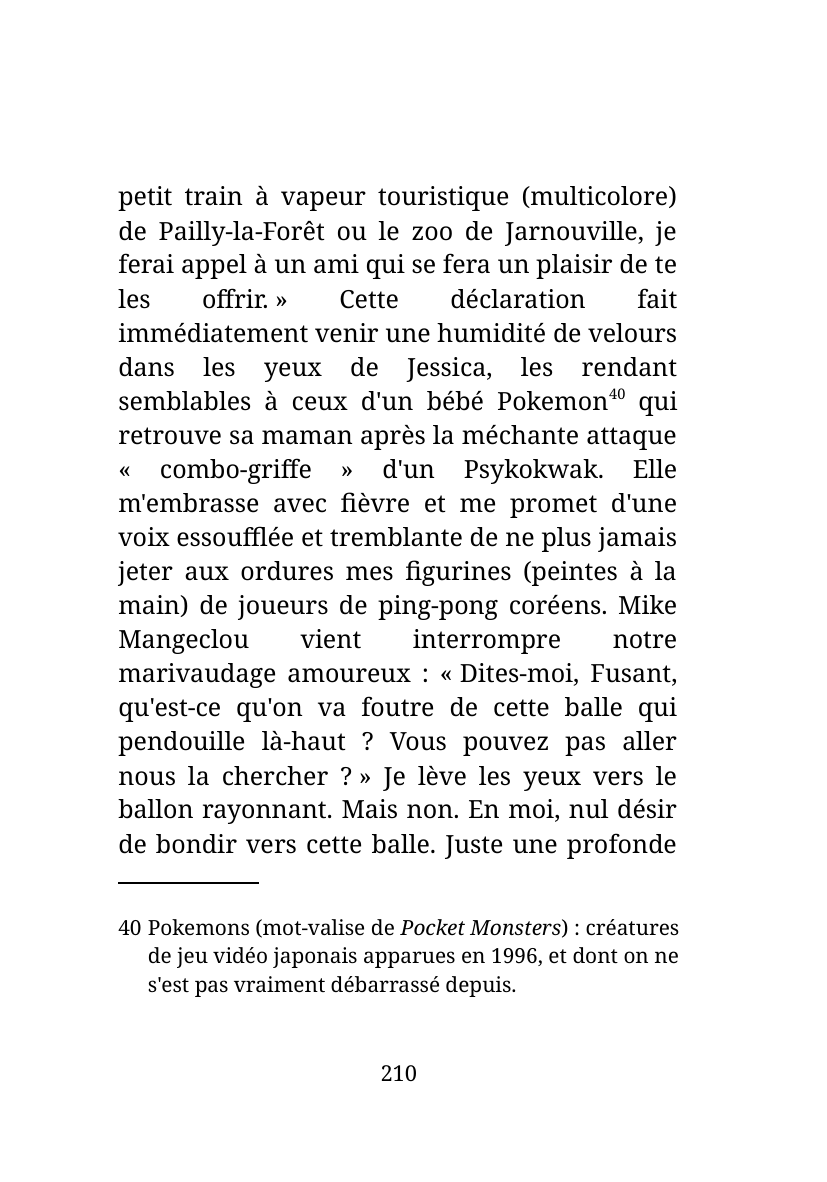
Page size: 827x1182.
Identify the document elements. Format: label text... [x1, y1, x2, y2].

text petit train à vapeur touristique (multicolore) de Pailly-la-Forêt ou le zoo de Jarnouville, je ferai appel à un ami qui se fera un plaisir de te les offrir. » Cette déclaration fait immédiatement venir une humidité de velours dans les yeux de Jessica, les rendant semblables à ceux d'un bébé Pokemon qui retrouve sa maman après la méchante attaque « combo-griffe » d'un Psykokwak. Elle m'embrasse avec fièvre et me promet d'une voix essoufflée et tremblante de ne plus jamais jeter aux ordures mes figurines (peintes à la main) de joueurs de ping-pong coréens. Mike Mangeclou vient interrompre notre marivaudage amoureux : « Dites-moi, Fusant, qu'est-ce qu'on va foutre de cette balle qui pendouille là-haut ? Vous pouvez pas aller nous la chercher ? » Je lève les yeux vers le ballon rayonnant. Mais non. En moi, nul désir de bondir vers cette balle. Juste une profonde [118, 179, 677, 860]
text Pokemons (mot-valise de Pocket Monsters) : créatures de jeu vidéo japonais apparues en 1996, et dont on ne s'est pas vraiment débarrassé depuis. [118, 913, 679, 998]
